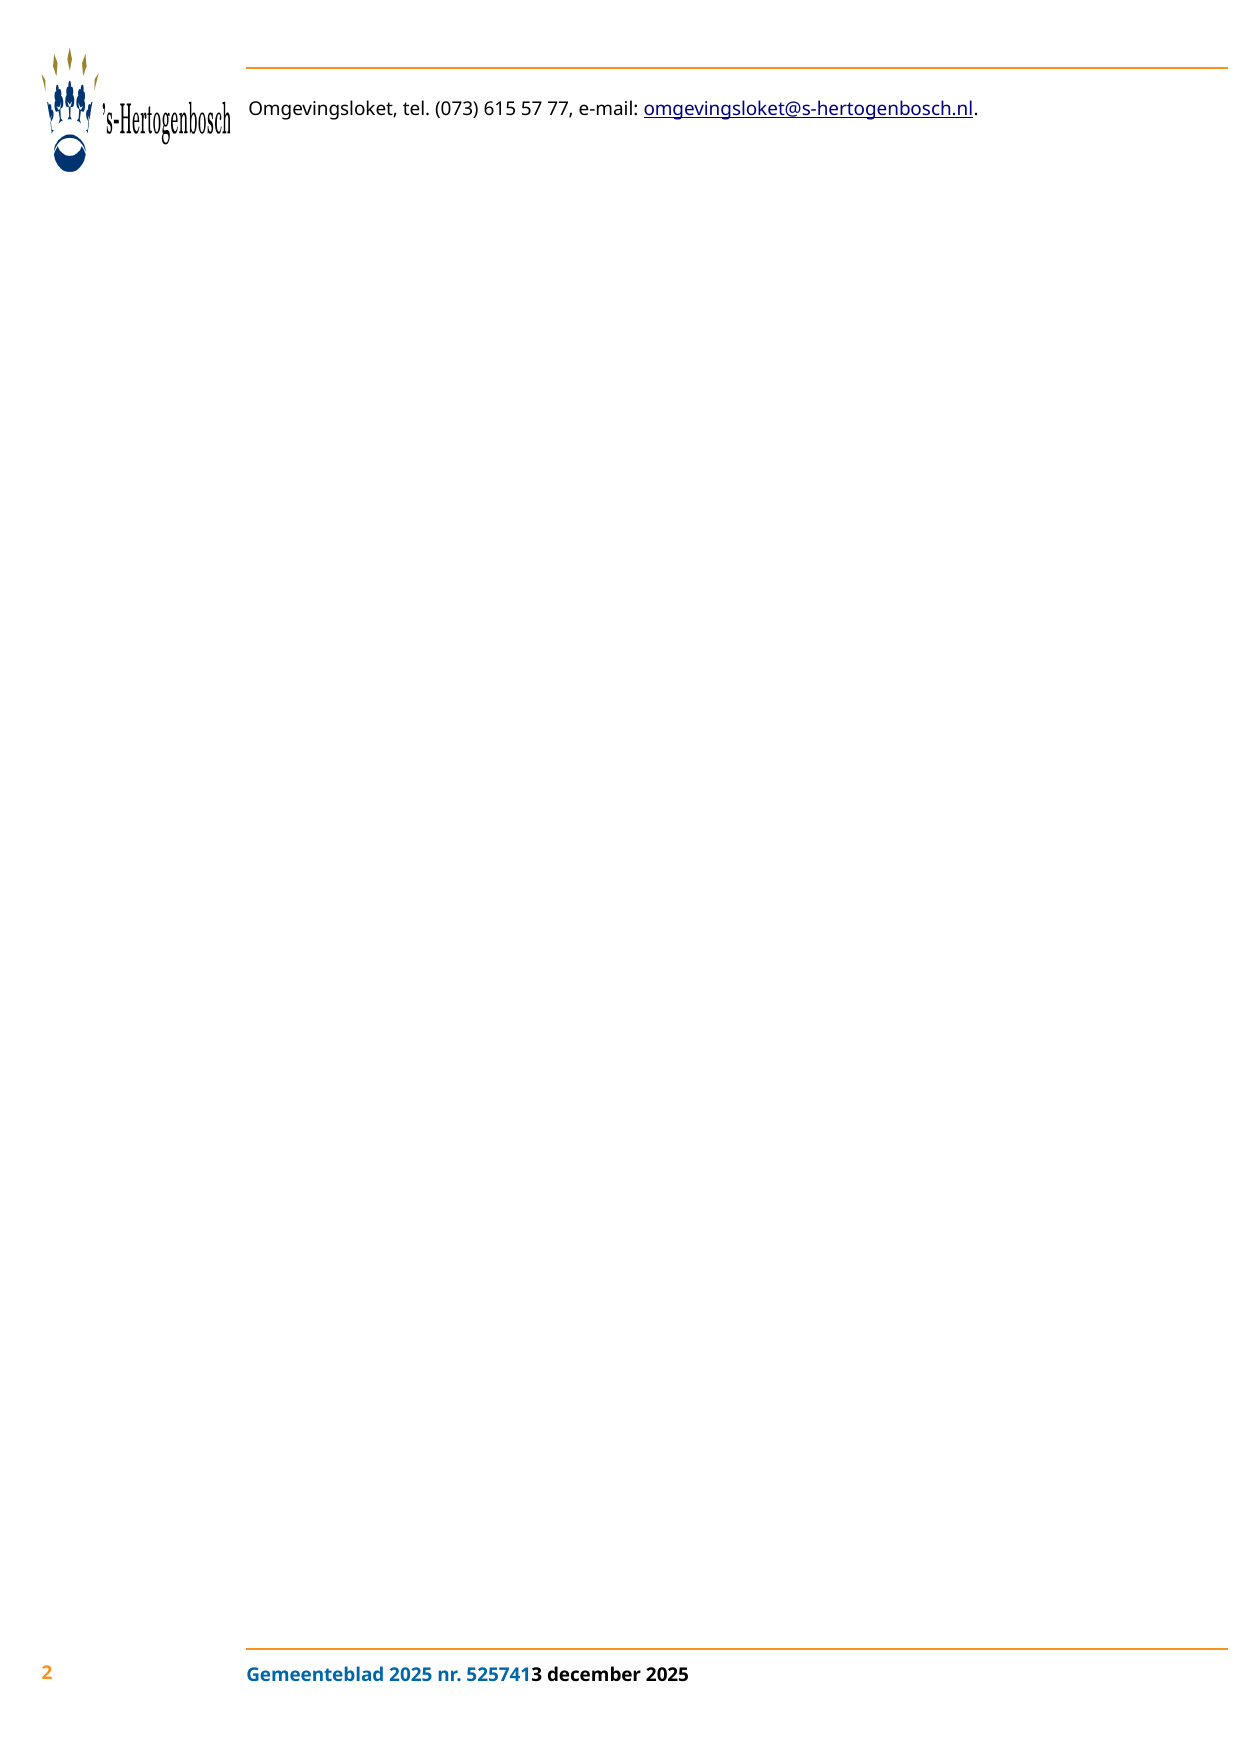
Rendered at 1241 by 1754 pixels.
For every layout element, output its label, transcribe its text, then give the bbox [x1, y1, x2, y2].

text Omgevingsloket, tel. (073) 615 57 77, e-mail: omgevingsloket@s-hertogenbosch.nl. [248, 95, 1152, 121]
picture [41, 47, 231, 172]
